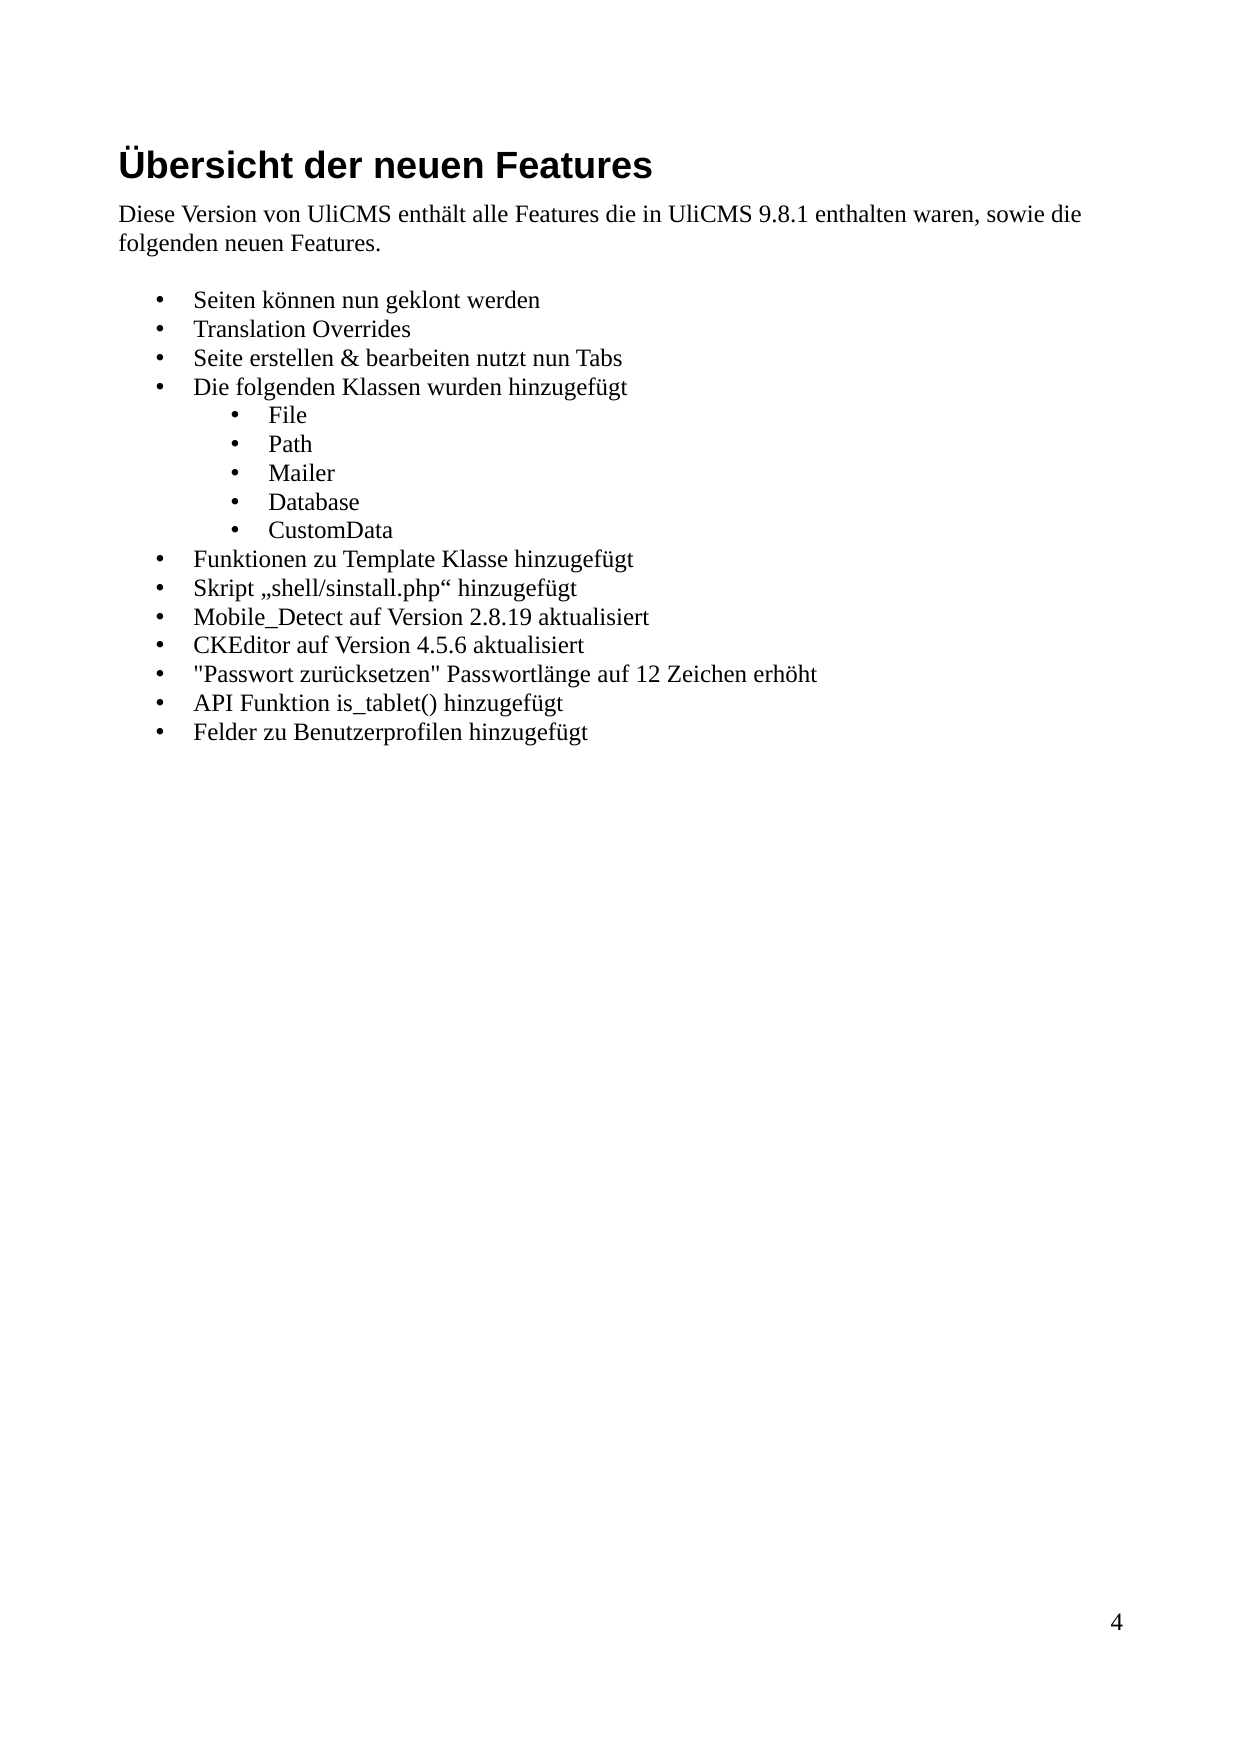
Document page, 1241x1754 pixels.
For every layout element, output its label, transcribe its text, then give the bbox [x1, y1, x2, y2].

list Path [231, 429, 1123, 458]
subtitle Übersicht der neuen Features [118, 143, 1123, 187]
list API Funktion is_tablet() hinzugefügt [156, 688, 1123, 717]
list CKEditor auf Version 4.5.6 aktualisiert [156, 631, 1123, 659]
list CustomData [231, 516, 1123, 544]
list Seiten können nun geklont werden [156, 286, 1123, 314]
text Diese Version von UliCMS enthält alle Features die in UliCMS 9.8.1 enthalten waren, sowie die folgenden neuen Features. [118, 199, 1123, 257]
list Seite erstellen & bearbeiten nutzt nun Tabs [156, 343, 1123, 372]
list Die folgenden Klassen wurden hinzugefügt [156, 372, 1123, 401]
list File [231, 401, 1123, 429]
list Translation Overrides [156, 314, 1123, 343]
list "Passwort zurücksetzen" Passwortlänge auf 12 Zeichen erhöht [156, 659, 1123, 688]
list Mobile_Detect auf Version 2.8.19 aktualisiert [156, 602, 1123, 631]
list Mailer [231, 458, 1123, 487]
list Funktionen zu Template Klasse hinzugefügt [156, 544, 1123, 573]
list Database [231, 487, 1123, 516]
list Felder zu Benutzerprofilen hinzugefügt [156, 717, 1123, 746]
list Skript „shell/sinstall.php“ hinzugefügt [156, 573, 1123, 602]
